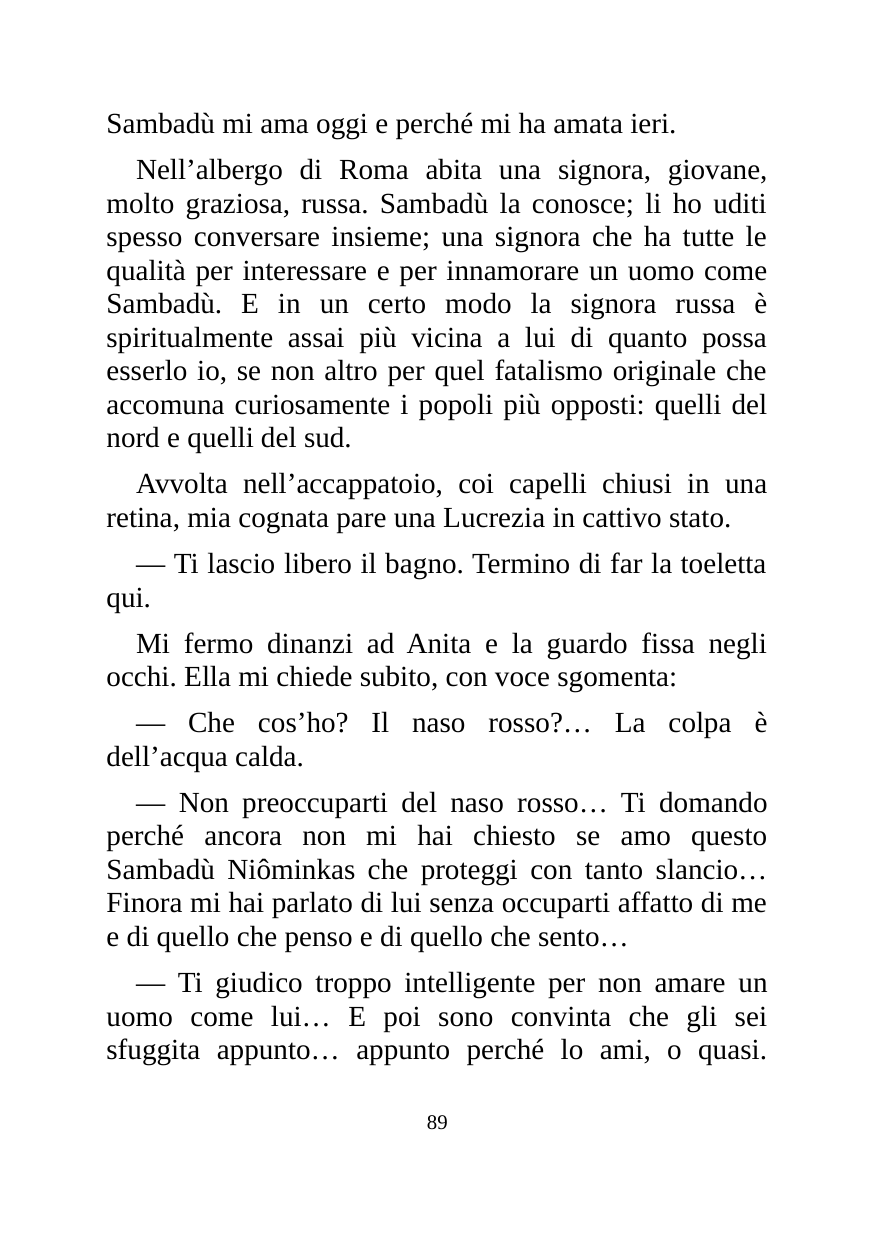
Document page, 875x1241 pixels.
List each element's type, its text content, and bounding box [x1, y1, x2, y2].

text Nell’albergo di Roma abita una signora, giovane, molto graziosa, russa. Sambadù la conosce; li ho uditi spesso conversare insieme; una signora che ha tutte le qualità per interessare e per innamorare un uomo come Sambadù. E in un certo modo la signora russa è spiritualmente assai più vicina a lui di quanto possa esserlo io, se non altro per quel fatalismo originale che accomuna curiosamente i popoli più opposti: quelli del nord e quelli del sud. [106, 152, 768, 454]
text — Ti lascio libero il bagno. Termino di far la toeletta qui. [106, 546, 768, 613]
text — Ti giudico troppo intelligente per non amare un uomo come lui… E poi sono convinta che gli sei sfuggita appunto… appunto perché lo ami, o quasi. [106, 965, 768, 1066]
text — Non preoccuparti del naso rosso… Ti domando perché ancora non mi hai chiesto se amo questo Sambadù Niôminkas che proteggi con tanto slancio… Finora mi hai parlato di lui senza occuparti affatto di me e di quello che penso e di quello che sento… [106, 785, 768, 953]
text Avvolta nell’accappatoio, coi capelli chiusi in una retina, mia cognata pare una Lucrezia in cattivo stato. [106, 467, 768, 534]
text Mi fermo dinanzi ad Anita e la guardo fissa negli occhi. Ella mi chiede subito, con voce sgomenta: [106, 626, 768, 693]
text — Che cos’ho? Il naso rosso?… La colpa è dell’acqua calda. [106, 705, 768, 772]
text Sambadù mi ama oggi e perché mi ha amata ieri. [106, 106, 768, 140]
